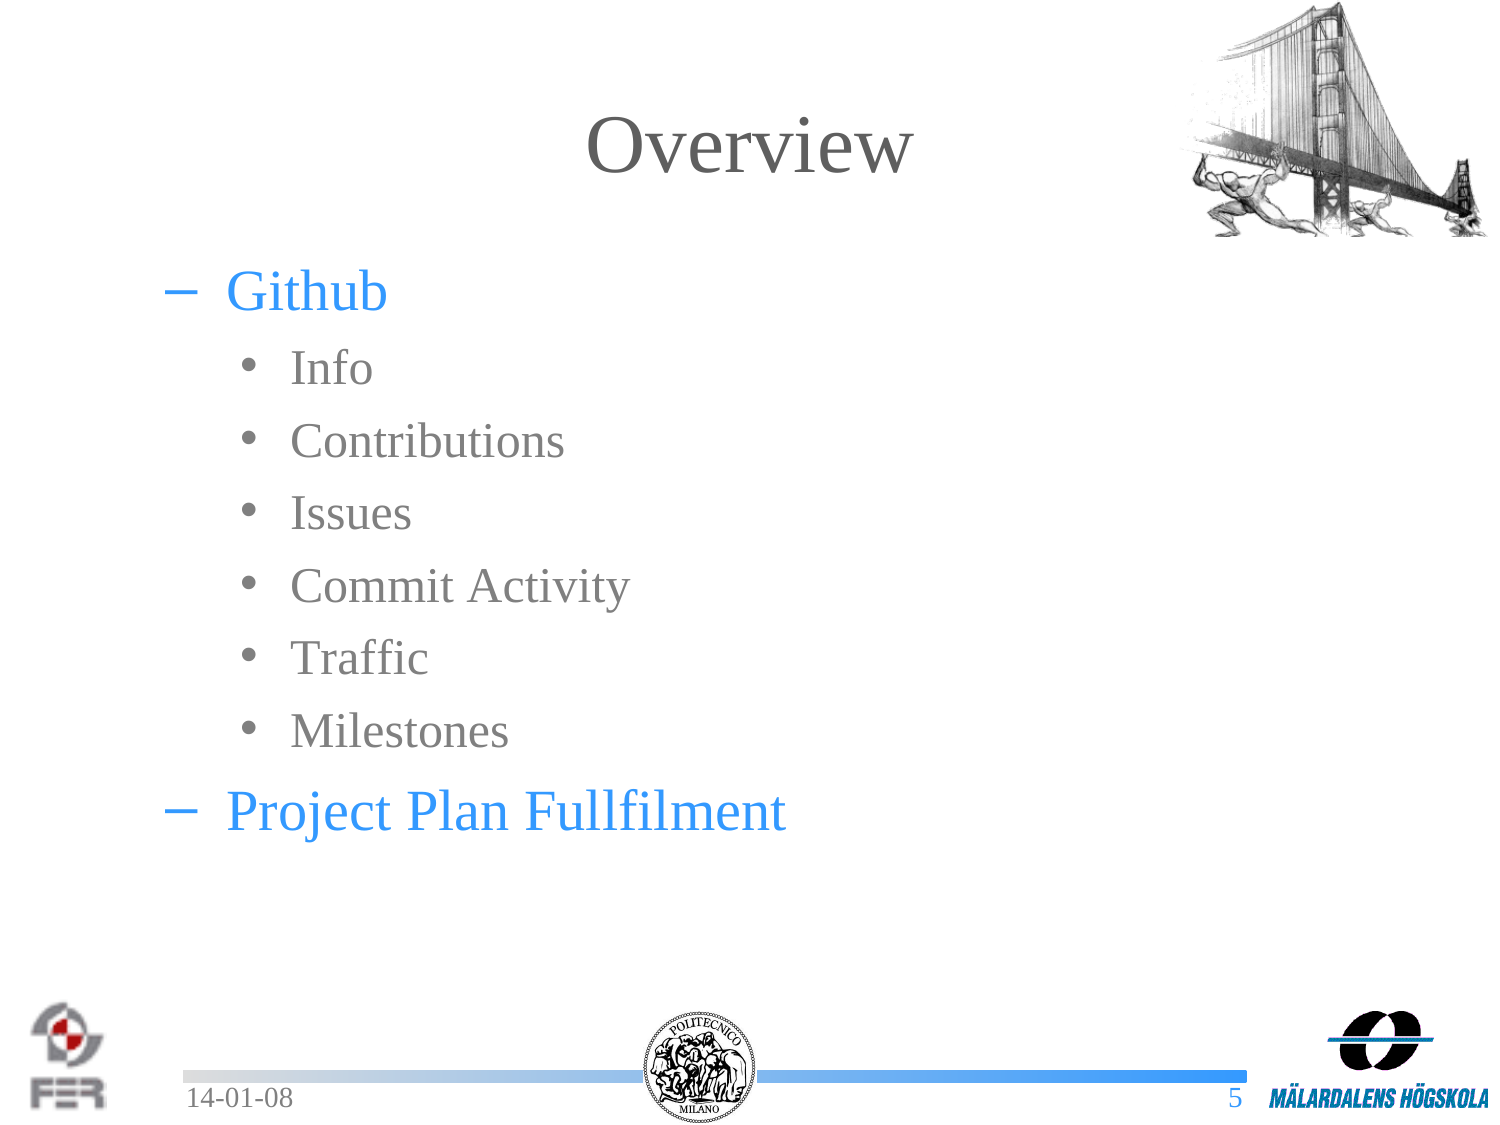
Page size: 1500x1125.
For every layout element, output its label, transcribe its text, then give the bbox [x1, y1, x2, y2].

text_box [1186, 1070, 1258, 1114]
picture [643, 1011, 757, 1123]
picture [1454, 1091, 1459, 1108]
picture [1269, 1011, 1488, 1108]
picture [1175, 0, 1488, 237]
picture [29, 987, 107, 1125]
picture [1368, 1093, 1374, 1104]
picture [1435, 1096, 1441, 1104]
title Overview [75, 45, 1175, 233]
list Github Info Contributions Issues Commit Activity Traffic Milestones Project Plan Fullfilment [75, 244, 1426, 988]
text_box 14-01-08 [171, 1070, 396, 1114]
